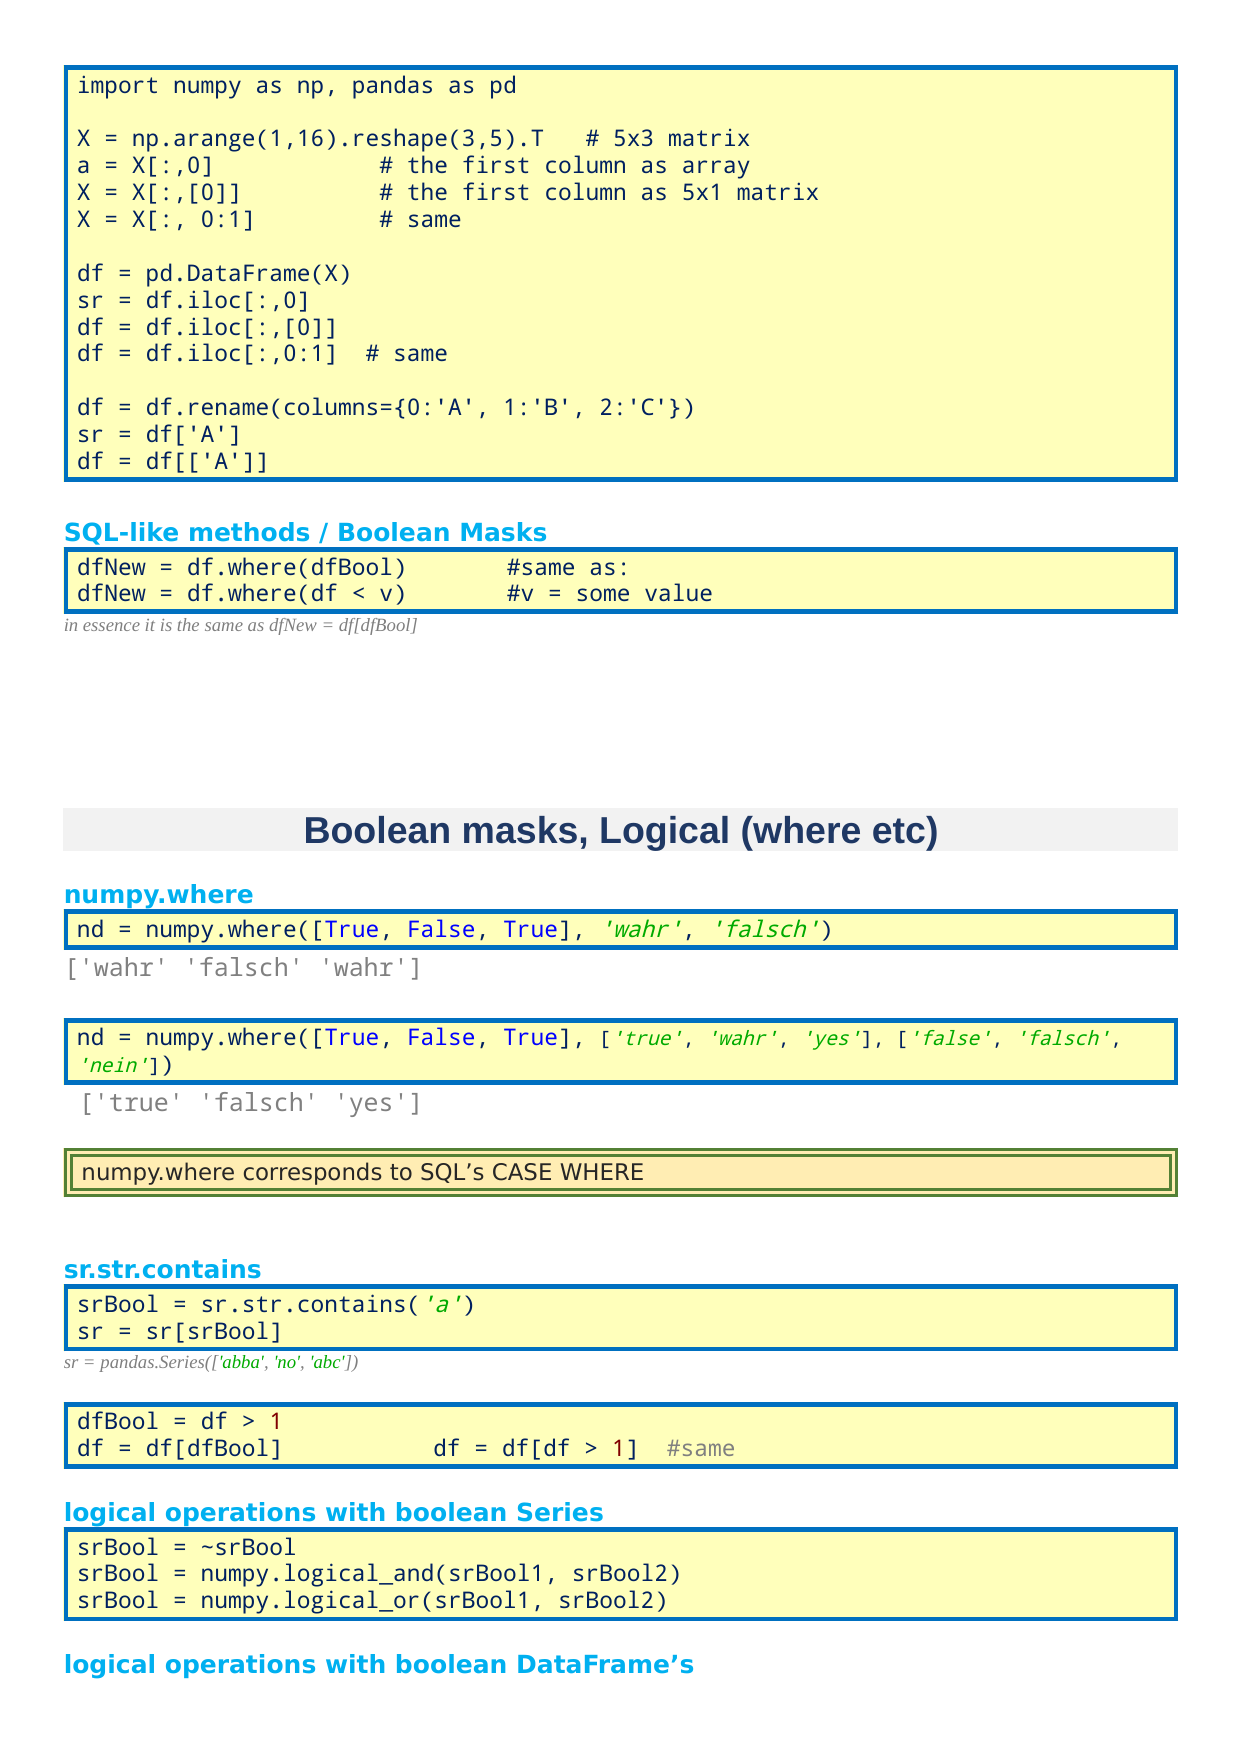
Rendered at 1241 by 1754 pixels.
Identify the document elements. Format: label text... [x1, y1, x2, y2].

text srBool = ~srBool [68, 1532, 1174, 1554]
text dfNew = df.where(dfBool) #same as: [68, 552, 1174, 574]
text df = df.rename(columns={0:'A', 1:'B', 2:'C'}) [68, 387, 1174, 414]
text in essence it is the same as dfNew = df[dfBool] [63, 614, 1178, 636]
text sr = pandas.Series(['abba', 'no', 'abc']) [63, 1351, 1178, 1373]
title logical operations with boolean DataFrame’s [63, 1650, 1178, 1679]
text df = df[dfBool] df = df[df > 1] #same [68, 1429, 1174, 1464]
text df = df.iloc[:,0:1] # same [68, 334, 1174, 361]
text nd = numpy.where([True, False, True], 'wahr', 'falsch') [68, 914, 1174, 945]
text dfBool = df > 1 [68, 1407, 1174, 1429]
title sr.str.contains [63, 1255, 1178, 1284]
subtitle Boolean masks, Logical (where etc) [63, 808, 1178, 851]
text a = X[:,0] # the first column as array [68, 146, 1174, 172]
text srBool = sr.str.contains('a') [68, 1289, 1174, 1311]
text srBool = numpy.logical_and(srBool1, srBool2) [68, 1554, 1174, 1581]
text df = df[['A']] [68, 441, 1174, 477]
text sr = df.iloc[:,0] [68, 280, 1174, 307]
text nd = numpy.where([True, False, True], ['true', 'wahr', 'yes'], ['false', 'falsch', 'nein']) [68, 1023, 1174, 1080]
title logical operations with boolean Series [63, 1498, 1178, 1527]
title SQL-like methods / Boolean Masks [63, 518, 1178, 547]
text ['true' 'falsch' 'yes'] [63, 1085, 1178, 1119]
text srBool = numpy.logical_or(srBool1, srBool2) [68, 1581, 1174, 1617]
title numpy.where [63, 880, 1178, 909]
text df = pd.DataFrame(X) [68, 253, 1174, 280]
text X = X[:, 0:1] # same [68, 199, 1174, 226]
text sr = df['A'] [68, 414, 1174, 441]
text import numpy as np, pandas as pd [68, 70, 1174, 92]
text dfNew = df.where(df < v) #v = some value [68, 574, 1174, 609]
text ['wahr' 'falsch' 'wahr'] [63, 950, 1178, 984]
text X = X[:,[0]] # the first column as 5x1 matrix [68, 172, 1174, 199]
text X = np.arange(1,16).reshape(3,5).T # 5x3 matrix [68, 119, 1174, 146]
text sr = sr[srBool] [68, 1311, 1174, 1347]
text df = df.iloc[:,[0]] [68, 307, 1174, 334]
text numpy.where corresponds to SQL’s CASE WHERE [67, 1151, 1175, 1194]
